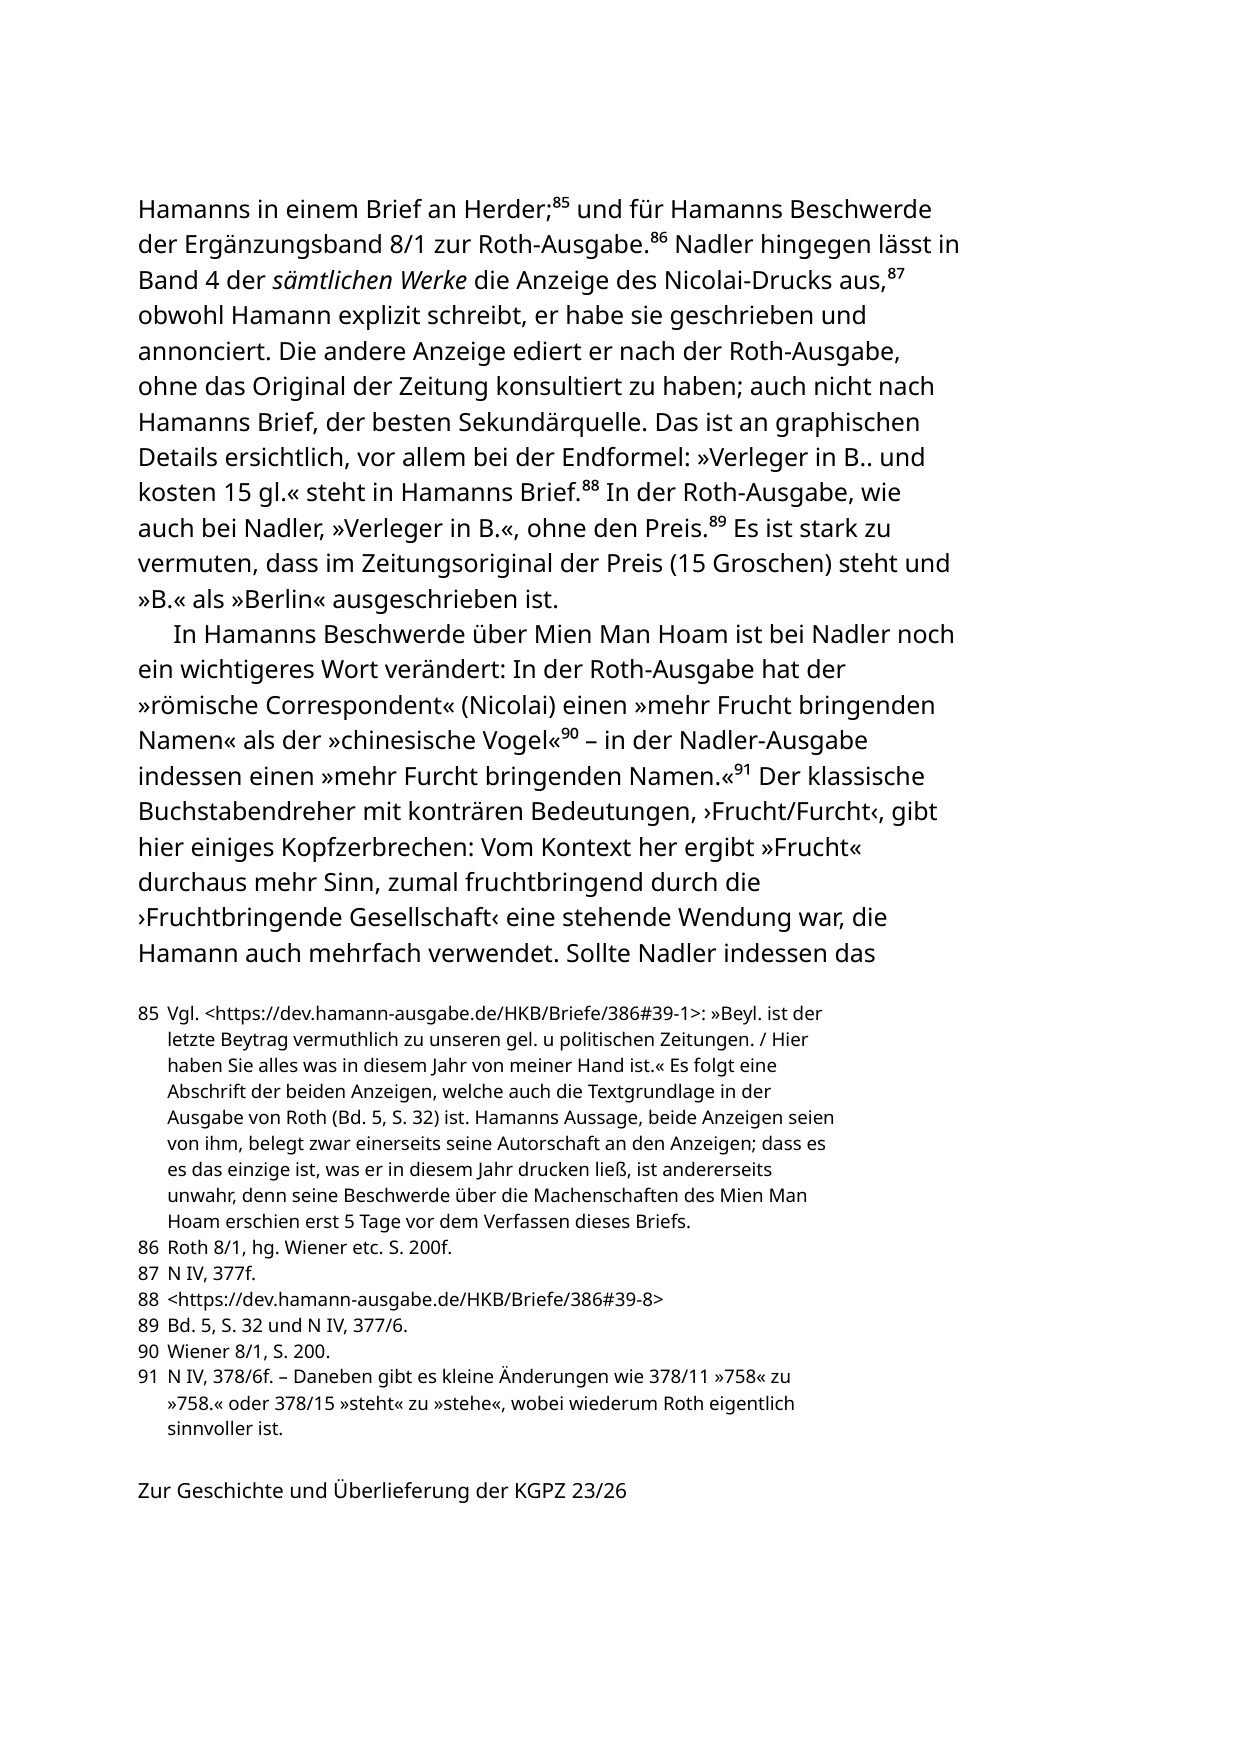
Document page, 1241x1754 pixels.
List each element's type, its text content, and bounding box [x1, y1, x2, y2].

text Bd. 5, S. 32 und N IV, 377/6. [138, 1311, 846, 1337]
text Hamanns in einem Brief an Herder; und für Hamanns Beschwerde der Ergänzungsband 8/1 zur Roth-Ausgabe. Nadler hingegen lässt in Band 4 der sämtlichen Werke die Anzeige des Nicolai-Drucks aus, obwohl Hamann explizit schreibt, er habe sie geschrieben und annonciert. Die andere Anzeige ediert er nach der Roth-Ausgabe, ohne das Original der Zeitung konsultiert zu haben; auch nicht nach Hamanns Brief, der besten Sekundärquelle. Das ist an graphischen Details ersichtlich, vor allem bei der Endformel: »Verleger in B‥ und kosten 15 gl.« steht in Hamanns Brief. In der Roth-Ausgabe, wie auch bei Nadler, »Verleger in B.«, ohne den Preis. Es ist stark zu vermuten, dass im Zeitungsoriginal der Preis (15 Groschen) steht und »B.« als »Berlin« ausgeschrieben ist. [138, 190, 964, 615]
text Wiener 8/1, S. 200. [138, 1337, 846, 1363]
text In Hamanns Beschwerde über Mien Man Hoam ist bei Nadler noch ein wichtigeres Wort verändert: In der Roth-Ausgabe hat der »römische Correspondent« (Nicolai) einen »mehr Frucht bringenden Namen« als der »chinesische Vogel« – in der Nadler-Ausgabe indessen einen »mehr Furcht bringenden Namen.« Der klassische Buchstabendreher mit konträren Bedeutungen, ›Frucht/Furcht‹, gibt hier einiges Kopfzerbrechen: Vom Kontext her ergibt »Frucht« durchaus mehr Sinn, zumal fruchtbringend durch die ›Fruchtbringende Gesellschaft‹ eine stehende Wendung war, die Hamann auch mehrfach verwendet. Sollte Nadler indessen das [138, 615, 964, 969]
text Vgl. <https://dev.hamann-ausgabe.de/HKB/Briefe/386#39-1>: »Beyl. ist der letzte Beytrag vermuthlich zu unseren gel. u politischen Zeitungen. / Hier haben Sie alles was in diesem Jahr von meiner Hand ist.« Es folgt eine Abschrift der beiden Anzeigen, welche auch die Textgrundlage in der Ausgabe von Roth (Bd. 5, S. 32) ist. Hamanns Aussage, beide Anzeigen seien von ihm, belegt zwar einerseits seine Autorschaft an den Anzeigen; dass es es das einzige ist, was er in diesem Jahr drucken ließ, ist andererseits unwahr, denn seine Beschwerde über die Machenschaften des Mien Man Hoam erschien erst 5 Tage vor dem Verfassen dieses Briefs. [138, 1000, 846, 1233]
text <https://dev.hamann-ausgabe.de/HKB/Briefe/386#39-8> [138, 1285, 846, 1311]
text N IV, 377f. [138, 1259, 846, 1285]
text Roth 8/1, hg. Wiener etc. S. 200f. [138, 1233, 846, 1259]
text N IV, 378/6f. – Daneben gibt es kleine Änderungen wie 378/11 »758« zu »758.« oder 378/15 »steht« zu »stehe«, wobei wiederum Roth eigentlich sinnvoller ist. [138, 1363, 846, 1441]
